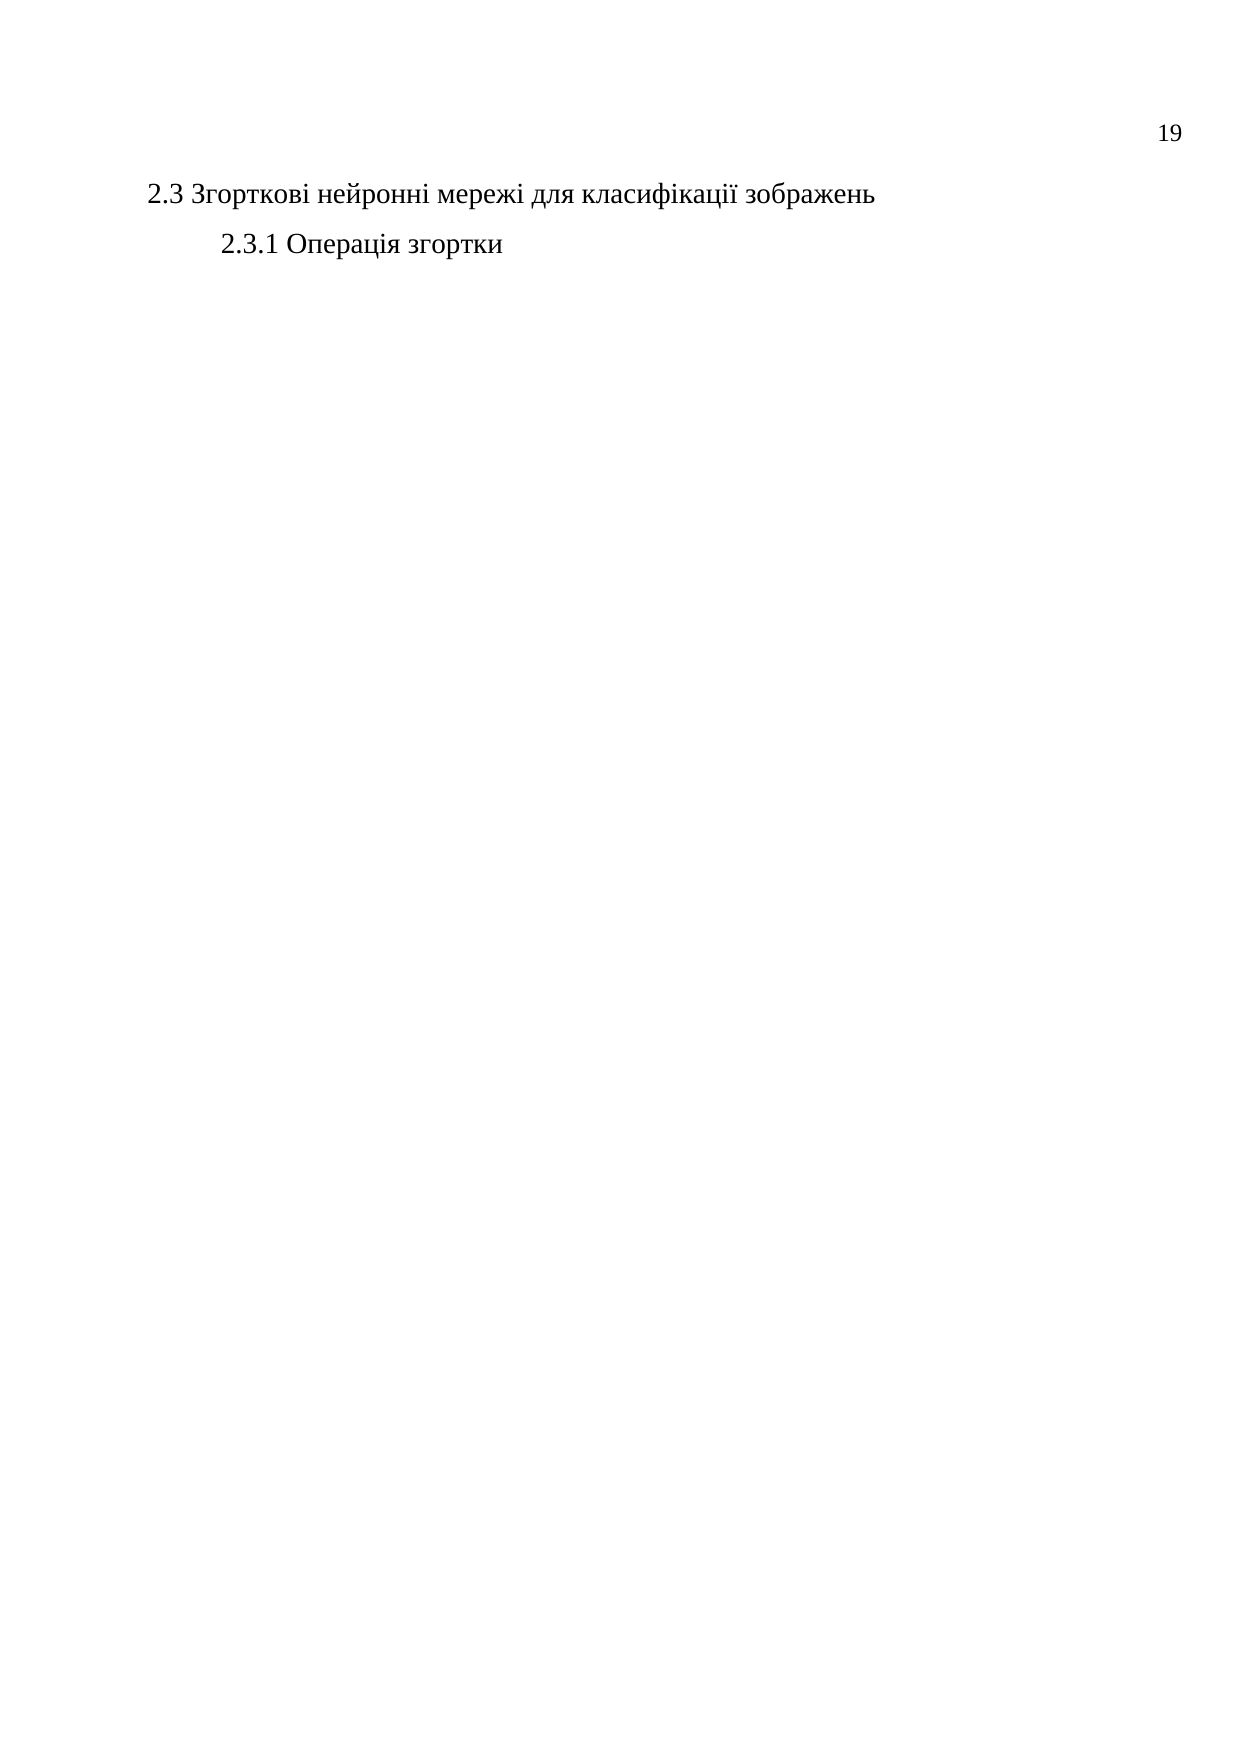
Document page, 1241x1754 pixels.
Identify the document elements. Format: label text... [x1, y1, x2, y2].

subtitle 2.3.1 Операція згортки [147, 227, 1182, 260]
text 2.3 Згорткові нейронні мережі для класифікації зображень [147, 176, 1182, 210]
